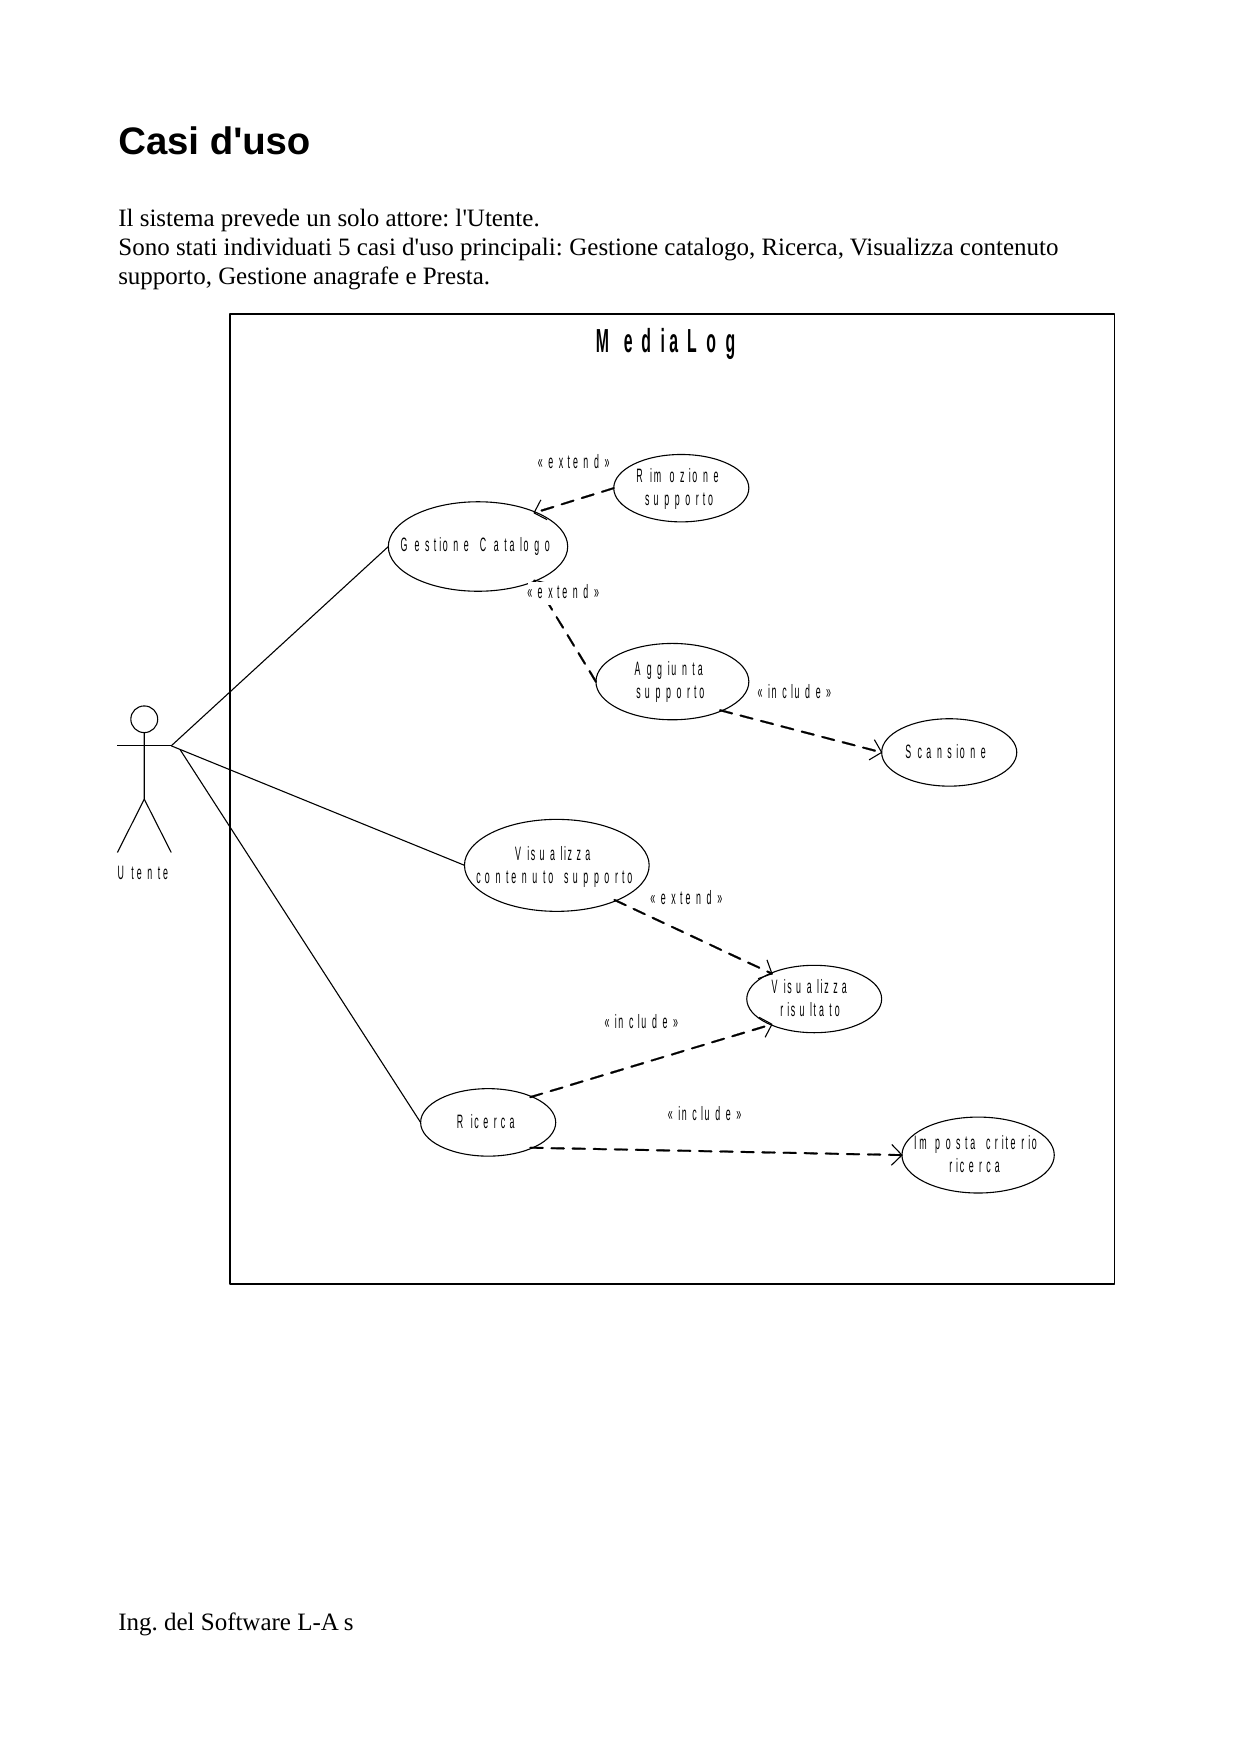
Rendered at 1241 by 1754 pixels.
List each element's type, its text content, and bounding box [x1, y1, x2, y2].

text Il sistema prevede un solo attore: l'Utente. [118, 203, 1122, 232]
subtitle Casi d'uso [118, 118, 1122, 162]
text Sono stati individuati 5 casi d'uso principali: Gestione catalogo, Ricerca, Visualizza contenuto supporto, Gestione anagrafe e Presta. [118, 232, 1122, 290]
